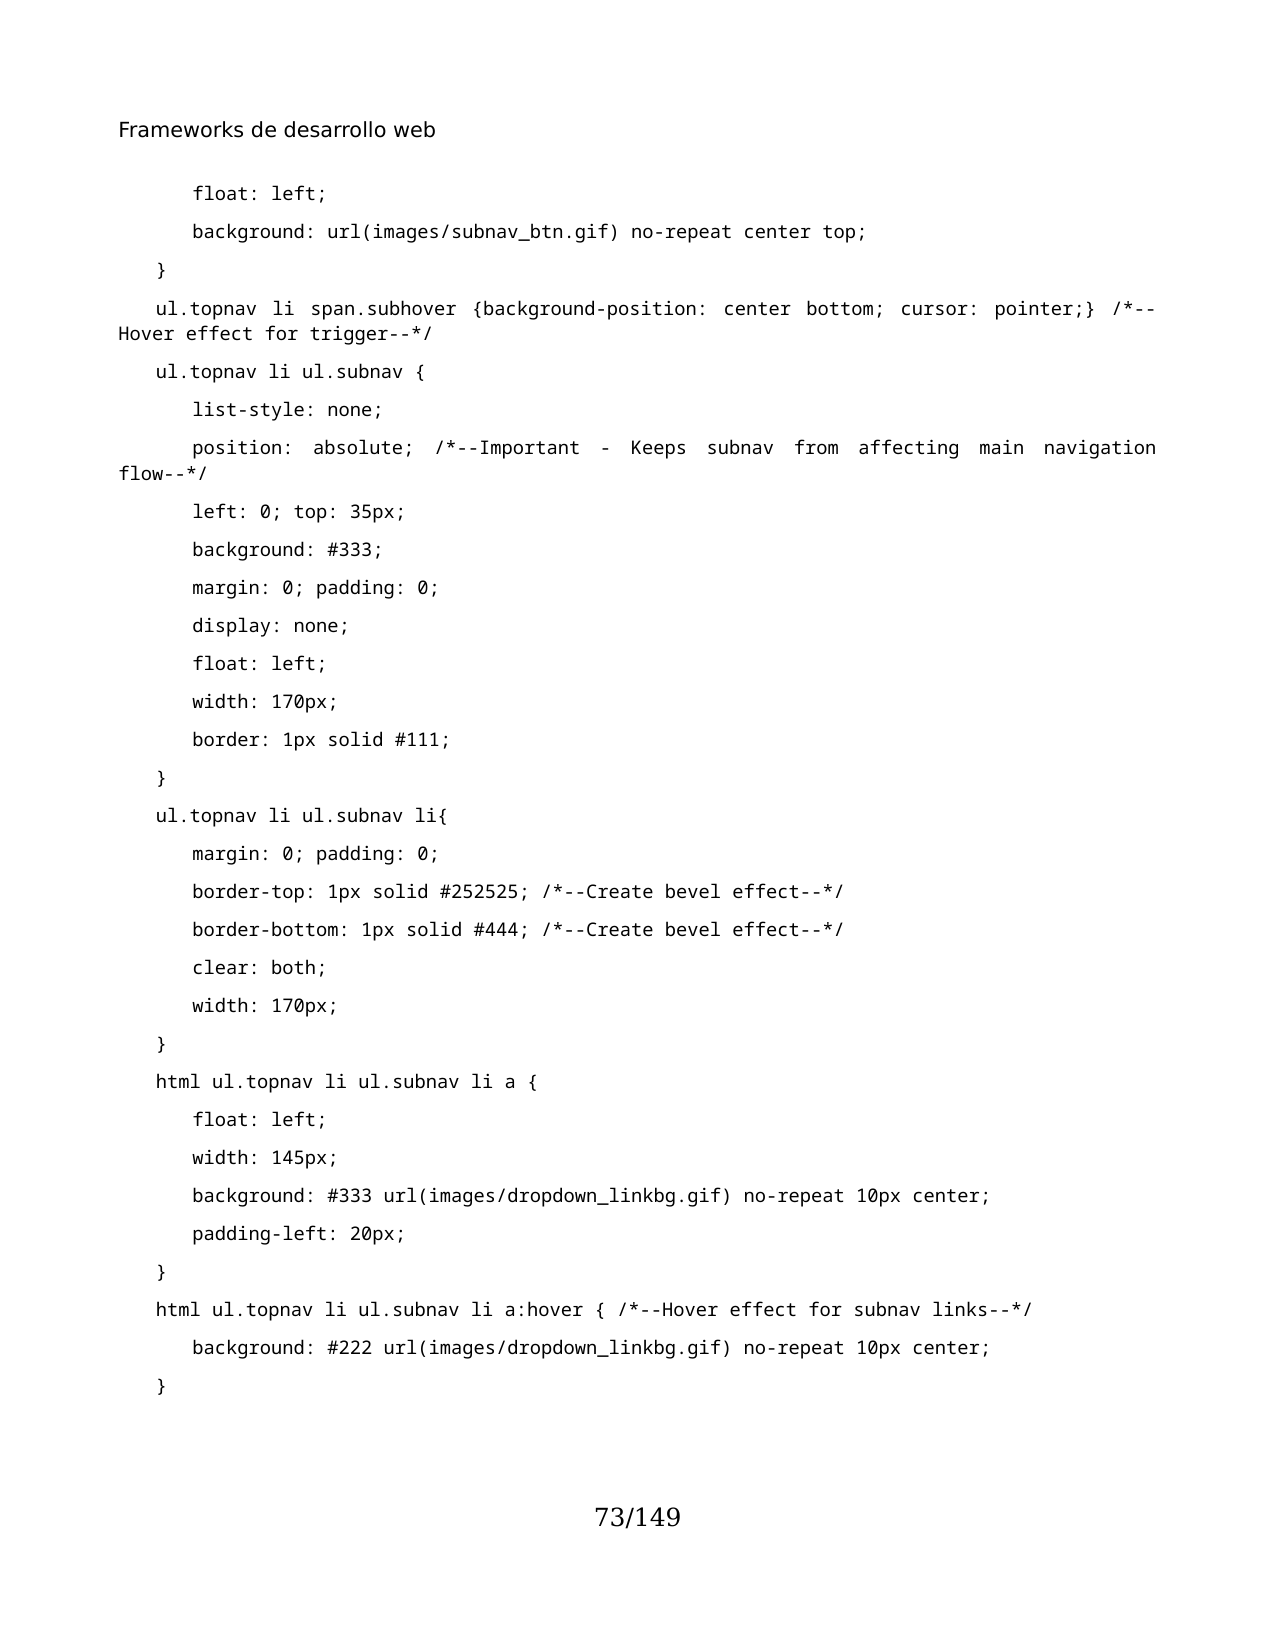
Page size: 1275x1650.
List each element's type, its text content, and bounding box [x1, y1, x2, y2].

text list-style: none; [118, 396, 1157, 422]
text border-bottom: 1px solid #444; /*--Create bevel effect--*/ [118, 916, 1157, 942]
text left: 0; top: 35px; [118, 498, 1157, 523]
text float: left; [118, 181, 1157, 206]
text position: absolute; /*--Important - Keeps subnav from affecting main navigation flow--*/ [118, 434, 1157, 485]
text width: 170px; [118, 688, 1157, 713]
text background: url(images/subnav_btn.gif) no-repeat center top; [118, 219, 1157, 244]
text background: #222 url(images/dropdown_linkbg.gif) no-repeat 10px center; [118, 1334, 1157, 1360]
text margin: 0; padding: 0; [118, 840, 1157, 866]
text background: #333; [118, 536, 1157, 561]
text html ul.topnav li ul.subnav li a:hover { /*--Hover effect for subnav links--*/ [118, 1296, 1157, 1322]
text border: 1px solid #111; [118, 726, 1157, 752]
text float: left; [118, 1106, 1157, 1132]
text ul.topnav li ul.subnav { [118, 358, 1157, 384]
text } [118, 1258, 1157, 1284]
text ul.topnav li ul.subnav li{ [118, 802, 1157, 828]
text background: #333 url(images/dropdown_linkbg.gif) no-repeat 10px center; [118, 1182, 1157, 1208]
text margin: 0; padding: 0; [118, 574, 1157, 599]
text } [118, 1030, 1157, 1056]
text ul.topnav li span.subhover {background-position: center bottom; cursor: pointer;} /*--Hover effect for trigger--*/ [118, 295, 1157, 346]
text width: 145px; [118, 1144, 1157, 1170]
text clear: both; [118, 954, 1157, 980]
text border-top: 1px solid #252525; /*--Create bevel effect--*/ [118, 878, 1157, 904]
text width: 170px; [118, 992, 1157, 1018]
text padding-left: 20px; [118, 1220, 1157, 1246]
text float: left; [118, 650, 1157, 676]
text } [118, 764, 1157, 789]
text html ul.topnav li ul.subnav li a { [118, 1068, 1157, 1094]
text } [118, 1372, 1157, 1398]
text } [118, 257, 1157, 282]
text display: none; [118, 612, 1157, 637]
